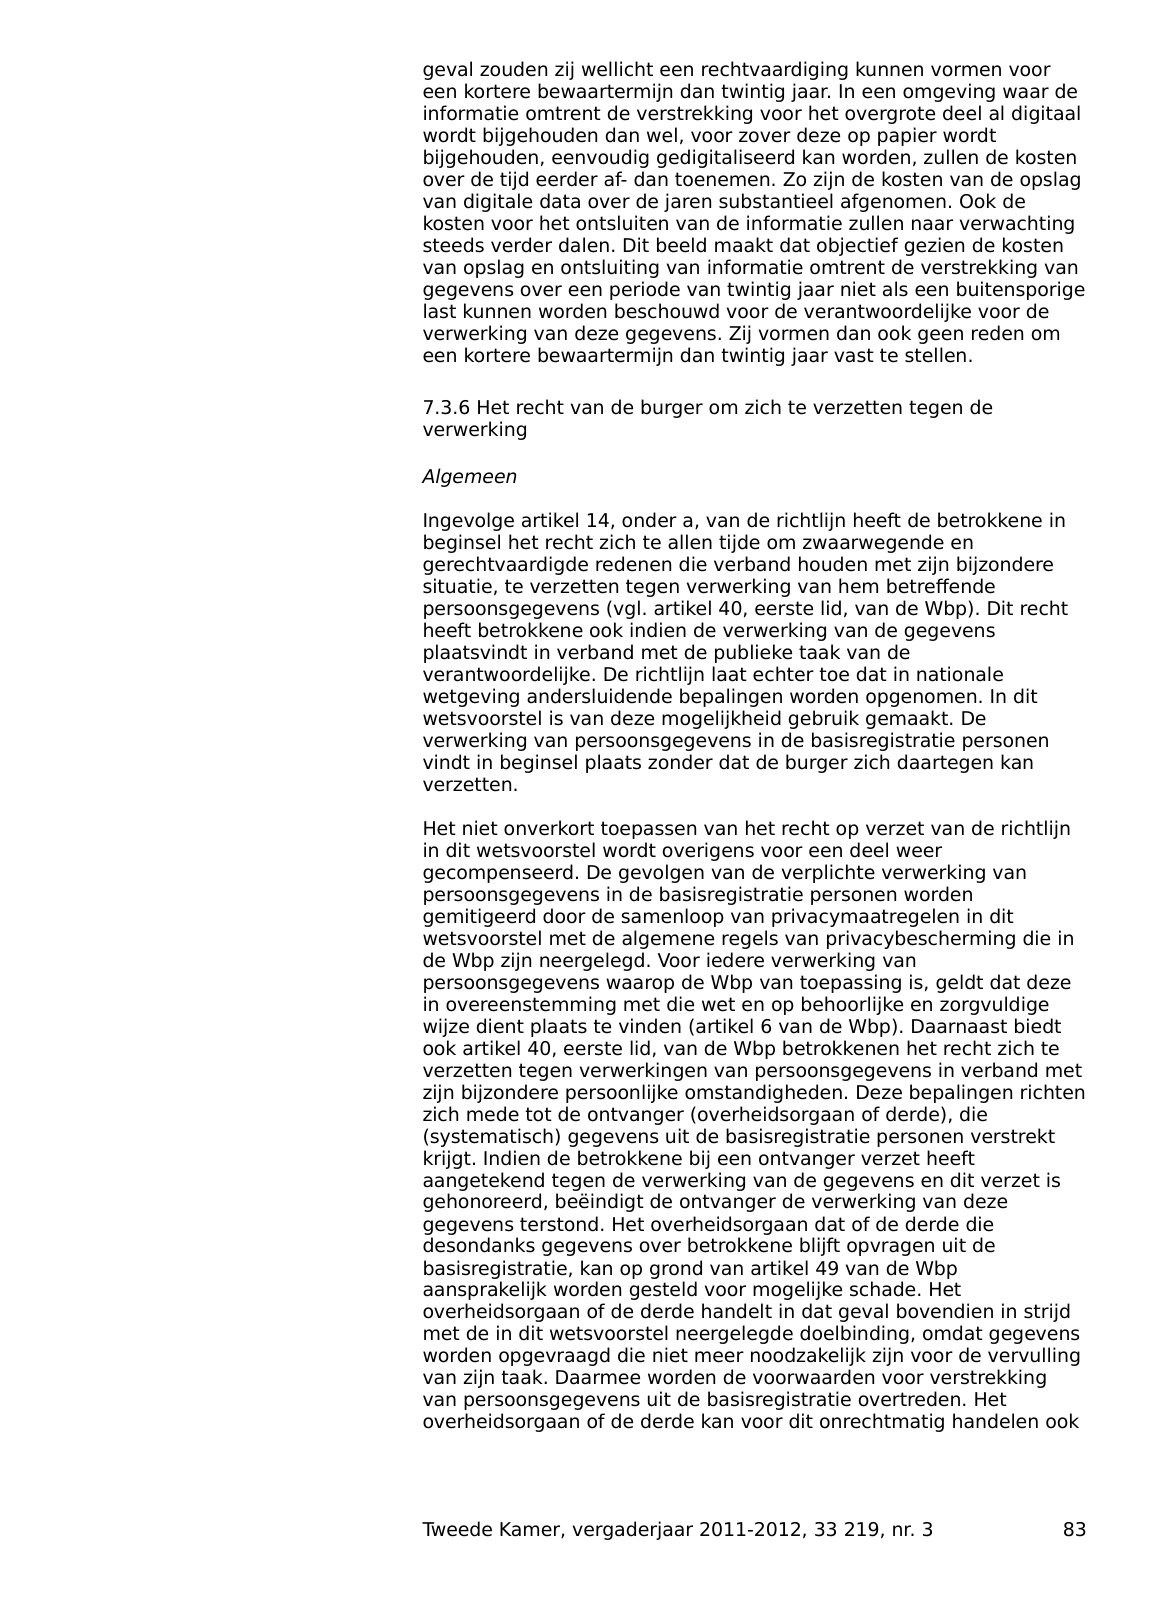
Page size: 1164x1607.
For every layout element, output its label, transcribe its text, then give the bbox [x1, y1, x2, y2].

text Ingevolge artikel 14, onder a, van de richtlijn heeft de betrokkene in beginsel het recht zich te allen tijde om zwaarwegende en gerechtvaardigde redenen die verband houden met zijn bijzondere situatie, te verzetten tegen verwerking van hem betreffende persoonsgegevens (vgl. artikel 40, eerste lid, van de Wbp). Dit recht heeft betrokkene ook indien de verwerking van de gegevens plaatsvindt in verband met de publieke taak van de verantwoordelijke. De richtlijn laat echter toe dat in nationale wetgeving andersluidende bepalingen worden opgenomen. In dit wetsvoorstel is van deze mogelijkheid gebruik gemaakt. De verwerking van persoonsgegevens in de basisregistratie personen vindt in beginsel plaats zonder dat de burger zich daartegen kan verzetten. [422, 510, 1087, 796]
subtitle Algemeen [422, 466, 1087, 488]
text Het niet onverkort toepassen van het recht op verzet van de richtlijn in dit wetsvoorstel wordt overigens voor een deel weer gecompenseerd. De gevolgen van de verplichte verwerking van persoonsgegevens in de basisregistratie personen worden gemitigeerd door de samenloop van privacymaatregelen in dit wetsvoorstel met de algemene regels van privacybescherming die in de Wbp zijn neergelegd. Voor iedere verwerking van persoonsgegevens waarop de Wbp van toepassing is, geldt dat deze in overeenstemming met die wet en op behoorlijke en zorgvuldige wijze dient plaats te vinden (artikel 6 van de Wbp). Daarnaast biedt ook artikel 40, eerste lid, van de Wbp betrokkenen het recht zich te verzetten tegen verwerkingen van persoonsgegevens in verband met zijn bijzondere persoonlijke omstandigheden. Deze bepalingen richten zich mede tot de ontvanger (overheidsorgaan of derde), die (systematisch) gegevens uit de basisregistratie personen verstrekt krijgt. Indien de betrokkene bij een ontvanger verzet heeft aangetekend tegen de verwerking van de gegevens en dit verzet is gehonoreerd, beëindigt de ontvanger de verwerking van deze gegevens terstond. Het overheidsorgaan dat of de derde die desondanks gegevens over betrokkene blijft opvragen uit de basisregistratie, kan op grond van artikel 49 van de Wbp aansprakelijk worden gesteld voor mogelijke schade. Het overheidsorgaan of de derde handelt in dat geval bovendien in strijd met de in dit wetsvoorstel neergelegde doelbinding, omdat gegevens worden opgevraagd die niet meer noodzakelijk zijn voor de vervulling van zijn taak. Daarmee worden de voorwaarden voor verstrekking van persoonsgegevens uit de basisregistratie overtreden. Het overheidsorgaan of de derde kan voor dit onrechtmatig handelen ook [422, 818, 1087, 1433]
text geval zouden zij wellicht een rechtvaardiging kunnen vormen voor een kortere bewaartermijn dan twintig jaar. In een omgeving waar de informatie omtrent de verstrekking voor het overgrote deel al digitaal wordt bijgehouden dan wel, voor zover deze op papier wordt bijgehouden, eenvoudig gedigitaliseerd kan worden, zullen de kosten over de tijd eerder af- dan toenemen. Zo zijn de kosten van de opslag van digitale data over de jaren substantieel afgenomen. Ook de kosten voor het ontsluiten van de informatie zullen naar verwachting steeds verder dalen. Dit beeld maakt dat objectief gezien de kosten van opslag en ontsluiting van informatie omtrent de verstrekking van gegevens over een periode van twintig jaar niet als een buitensporige last kunnen worden beschouwd voor de verantwoordelijke voor de verwerking van deze gegevens. Zij vormen dan ook geen reden om een kortere bewaartermijn dan twintig jaar vast te stellen. [422, 59, 1087, 367]
subtitle 7.3.6 Het recht van de burger om zich te verzetten tegen de verwerking [422, 397, 1087, 441]
